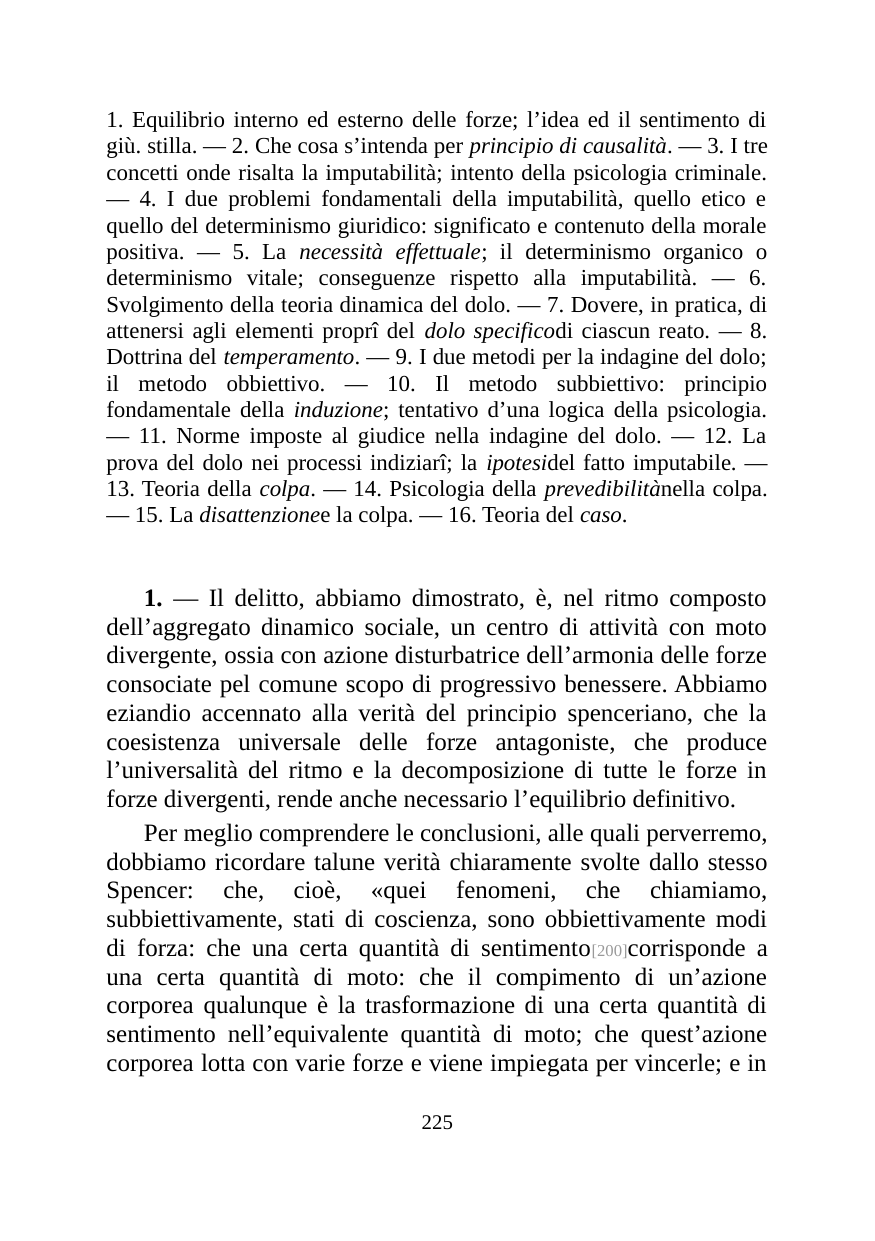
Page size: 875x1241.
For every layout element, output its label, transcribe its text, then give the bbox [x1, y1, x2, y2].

text Per meglio comprendere le conclusioni, alle quali perverremo, dobbiamo ricordare talune verità chiaramente svolte dallo stesso Spencer: che, cioè, «quei fenomeni, che chiamiamo, subbiettivamente, stati di coscienza, sono obbiettivamente modi di forza: che una certa quantità di sentimento[200]corrisponde a una certa quantità di moto: che il compimento di un’azione corporea qualunque è la trasformazione di una certa quantità di sentimento nell’equivalente quantità di moto; che quest’azione corporea lotta con varie forze e viene impiegata per vincerle; e in [106, 818, 768, 1077]
text 1. ― Il delitto, abbiamo dimostrato, è, nel ritmo composto dell’aggregato dinamico sociale, un centro di attività con moto divergente, ossia con azione disturbatrice dell’armonia delle forze consociate pel comune scopo di progressivo benessere. Abbiamo eziandio accennato alla verità del principio spenceriano, che la coesistenza universale delle forze antagoniste, che produce l’universalità del ritmo e la decomposizione di tutte le forze in forze divergenti, rende anche necessario l’equilibrio definitivo. [106, 583, 768, 813]
text 1. Equilibrio interno ed esterno delle forze; l’idea ed il sentimento di giù. stilla. ― 2. Che cosa s’intenda per principio di causalità. ― 3. I tre concetti onde risalta la imputabilità; intento della psicologia criminale. ― 4. I due problemi fondamentali della imputabilità, quello etico e quello del determinismo giuridico: significato e contenuto della morale positiva. ― 5. La necessità effettuale; il determinismo organico o determinismo vitale; conseguenze rispetto alla imputabilità. ― 6. Svolgimento della teoria dinamica del dolo. ― 7. Dovere, in pratica, di attenersi agli elementi proprî del dolo specificodi ciascun reato. ― 8. Dottrina del temperamento. ― 9. I due metodi per la indagine del dolo; il metodo obbiettivo. ― 10. Il metodo subbiettivo: principio fondamentale della induzione; tentativo d’una logica della psicologia. ― 11. Norme imposte al giudice nella indagine del dolo. ― 12. La prova del dolo nei processi indiziarî; la ipotesidel fatto imputabile. ― 13. Teoria della colpa. ― 14. Psicologia della prevedibilitànella colpa. ― 15. La disattenzionee la colpa. ― 16. Teoria del caso. [106, 106, 768, 528]
